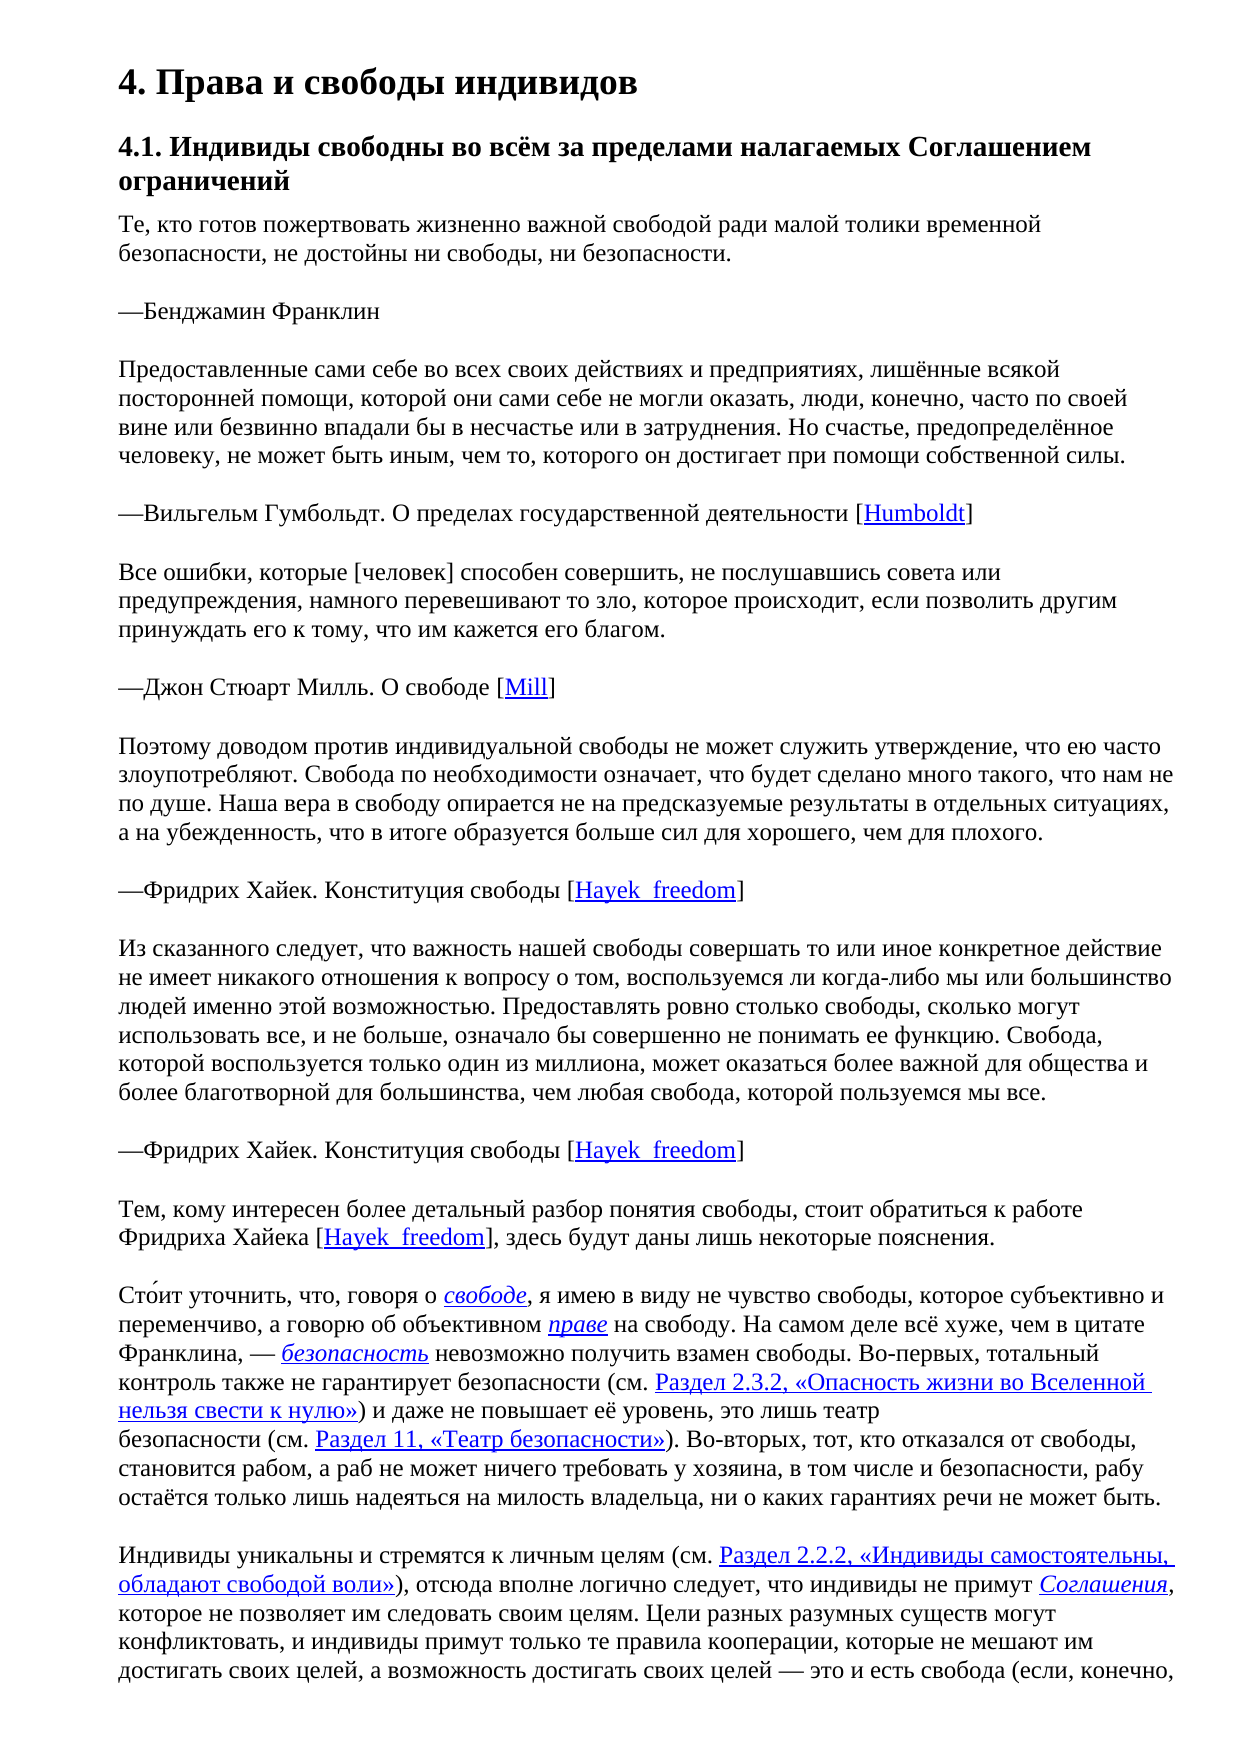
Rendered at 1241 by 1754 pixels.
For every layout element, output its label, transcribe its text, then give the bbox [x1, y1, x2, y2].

text Те, кто готов пожертвовать жизненно важной свободой ради малой толики временной безопасности, не достойны ни свободы, ни безопасности. [118, 209, 1181, 266]
text —Фридрих Хайек. Конституция свободы [Hayek_freedom] [118, 1135, 1181, 1164]
text Сто́ит уточнить, что, говоря о свободе, я имею в виду не чувство свободы, которое субъективно и переменчиво, а говорю об объективном праве на свободу. На самом деле всё хуже, чем в цитате Франклина, — безопасность невозможно получить взамен свободы. Во-первых, тотальный контроль также не гарантирует безопасности (см. Раздел 2.3.2, «Опасность жизни во Вселенной нельзя свести к нулю») и даже не повышает её уровень, это лишь театр безопасности (см. Раздел 11, «Театр безопасности»). Во-вторых, тот, кто отказался от свободы, становится рабом, а раб не может ничего требовать у хозяина, в том числе и безопасности, рабу остаётся только лишь надеяться на милость владельца, ни о каких гарантиях речи не может быть. [118, 1281, 1181, 1511]
text Из сказанного следует, что важность нашей свободы совершать то или иное конкретное действие не имеет никакого отношения к вопросу о том, воспользуемся ли когда-либо мы или большинство людей именно этой возможностью. Предоставлять ровно столько свободы, сколько могут использовать все, и не больше, означало бы совершенно не понимать ее функцию. Свобода, которой воспользуется только один из миллиона, может оказаться более важной для общества и более благотворной для большинства, чем любая свобода, которой пользуемся мы все. [118, 933, 1181, 1106]
text Индивиды уникальны и стремятся к личным целям (см. Раздел 2.2.2, «Индивиды самостоятельны, обладают свободой воли»), отсюда вполне логично следует, что индивиды не примут Соглашения, которое не позволяет им следовать своим целям. Цели разных разумных существ могут конфликтовать, и индивиды примут только те правила кооперации, которые не мешают им достигать своих целей, а возможность достигать своих целей — это и есть свобода (если, конечно, [118, 1540, 1181, 1684]
subtitle 4.1. Индивиды свободны во всём за пределами налагаемых Соглашением ограничений [118, 129, 1181, 196]
text Тем, кому интересен более детальный разбор понятия свободы, стоит обратиться к работе Фридриха Хайека [Hayek_freedom], здесь будут даны лишь некоторые пояснения. [118, 1194, 1181, 1251]
text —Бенджамин Франклин [118, 296, 1181, 324]
subtitle 4. Права и свободы индивидов [118, 59, 1181, 102]
text Поэтому доводом против индивидуальной свободы не может служить утверждение, что ею часто злоупотребляют. Свобода по необходимости означает, что будет сделано много такого, что нам не по душе. Наша вера в свободу опирается не на предсказуемые результаты в отдельных ситуациях, а на убежденность, что в итоге образуется больше сил для хорошего, чем для плохого. [118, 731, 1181, 846]
text —Джон Стюарт Милль. О свободе [Mill] [118, 672, 1181, 701]
text Все ошибки, которые [человек] способен совершить, не послушавшись совета или предупреждения, намного перевешивают то зло, которое происходит, если позволить другим принуждать его к тому, что им кажется его благом. [118, 557, 1181, 643]
text —Вильгельм Гумбольдт. О пределах государственной деятельности [Humboldt] [118, 498, 1181, 527]
text Предоставленные сами себе во всех своих действиях и предприятиях, лишённые всякой посторонней помощи, которой они сами себе не могли оказать, люди, конечно, часто по своей вине или безвинно впадали бы в несчастье или в затруднения. Но счастье, предопределённое человеку, не может быть иным, чем то, которого он достигает при помощи собственной силы. [118, 354, 1181, 469]
text —Фридрих Хайек. Конституция свободы [Hayek_freedom] [118, 875, 1181, 904]
